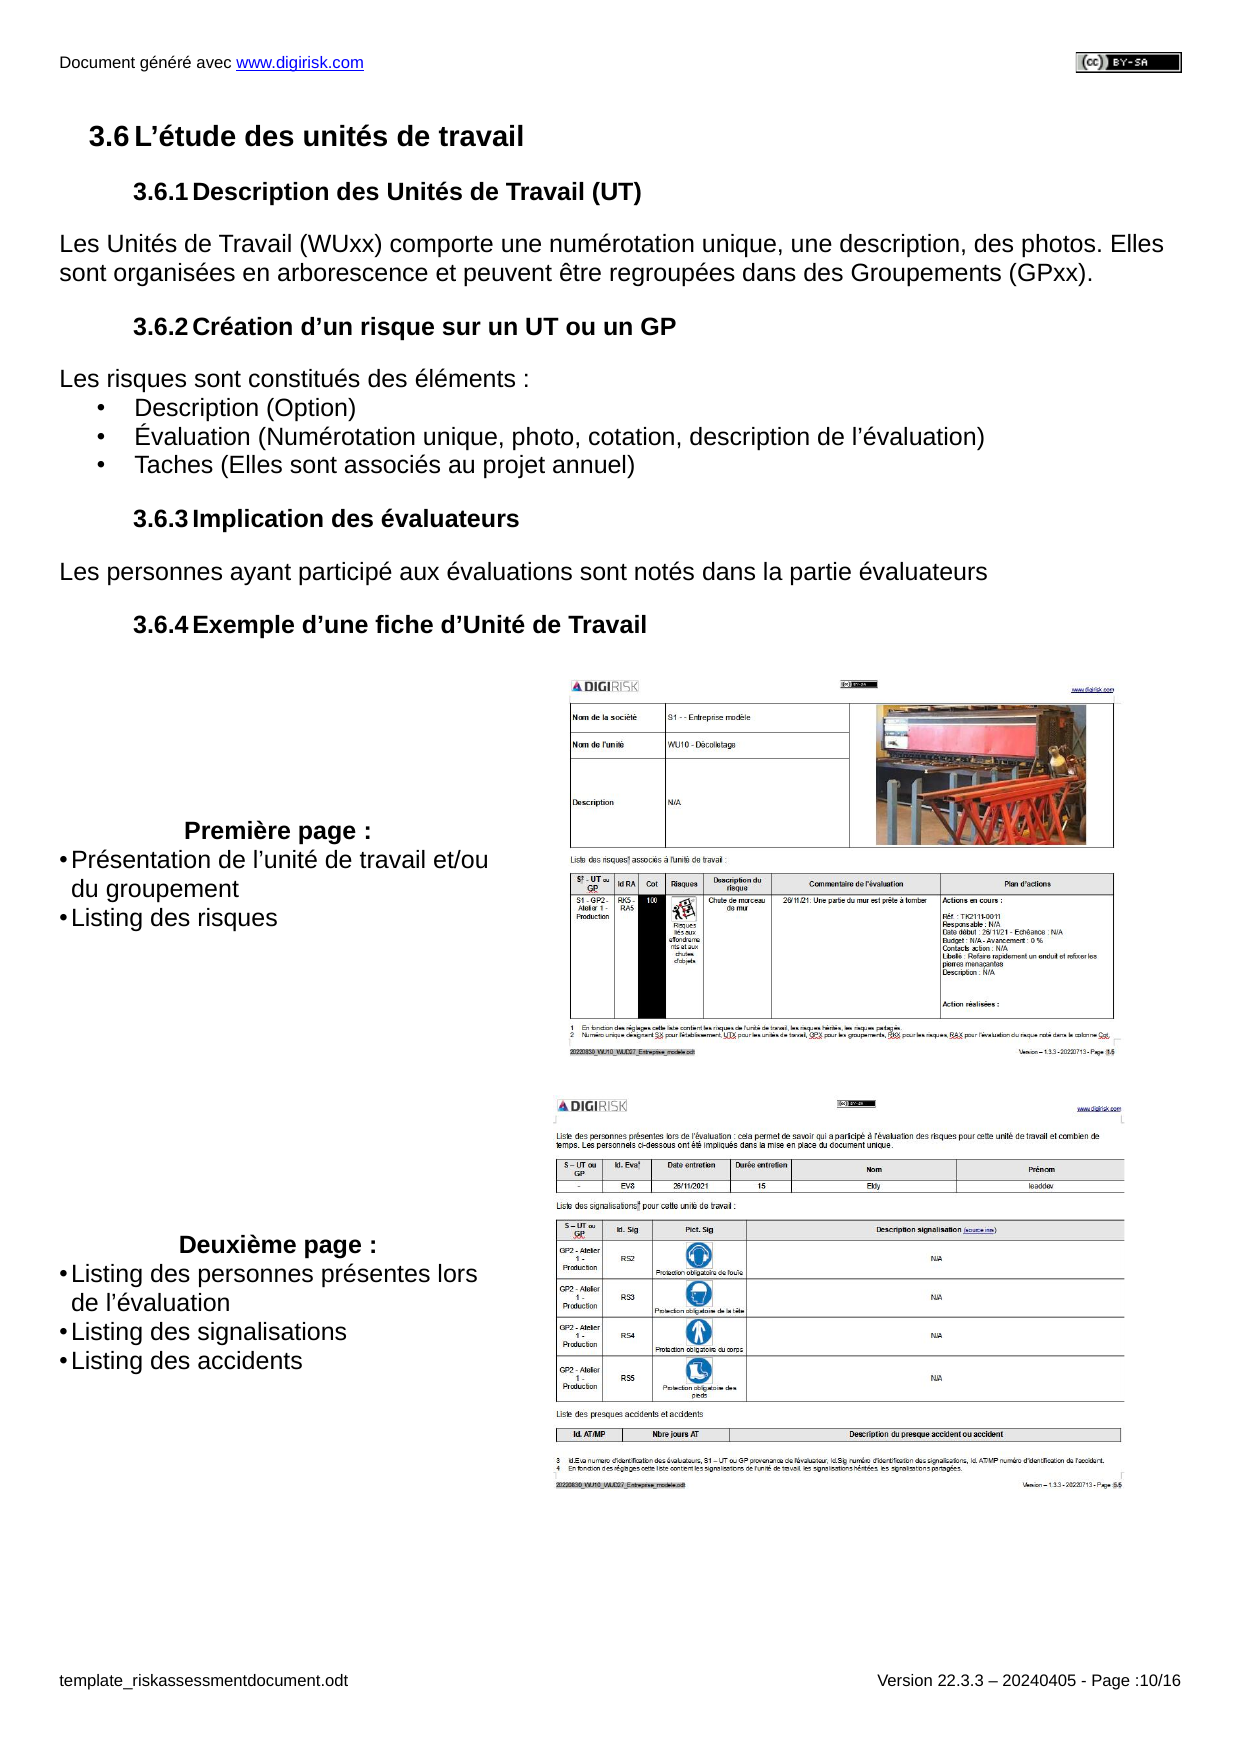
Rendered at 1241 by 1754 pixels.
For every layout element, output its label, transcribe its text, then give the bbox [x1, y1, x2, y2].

subtitle L’étude des unités de travail [89, 118, 1181, 152]
subtitle Création d’un risque sur un UT ou un GP [133, 312, 1181, 340]
list Évaluation (Numérotation unique, photo, cotation, description de l’évaluation) [97, 422, 1181, 450]
subtitle Exemple d’une fiche d’Unité de Travail [133, 610, 1181, 639]
text Les risques sont constitués des éléments : [59, 364, 1181, 393]
list Taches (Elles sont associés au projet annuel) [97, 450, 1181, 479]
picture [1075, 52, 1182, 73]
subtitle Description des Unités de Travail (UT) [133, 177, 1181, 206]
table_cell Deuxième page : Listing des personnes présentes lors de l’évaluation Listing des signalisations Listing des accidents [59, 1086, 496, 1520]
table_header [496, 663, 1181, 1086]
table_cell [496, 1086, 1181, 1520]
text Les Unités de Travail (WUxx) comporte une numérotation unique, une description, des photos. Elles sont organisées en arborescence et peuvent être regroupées dans des Groupements (GPxx). [59, 229, 1181, 287]
table_header Première page : Présentation de l’unité de travail et/ou du groupement Listing des risques [59, 663, 496, 1086]
picture [553, 1095, 1125, 1491]
list Description (Option) [97, 393, 1181, 422]
text Les personnes ayant participé aux évaluations sont notés dans la partie évaluateurs [59, 556, 1181, 585]
subtitle Implication des évaluateurs [133, 504, 1181, 533]
picture [568, 679, 1124, 1057]
